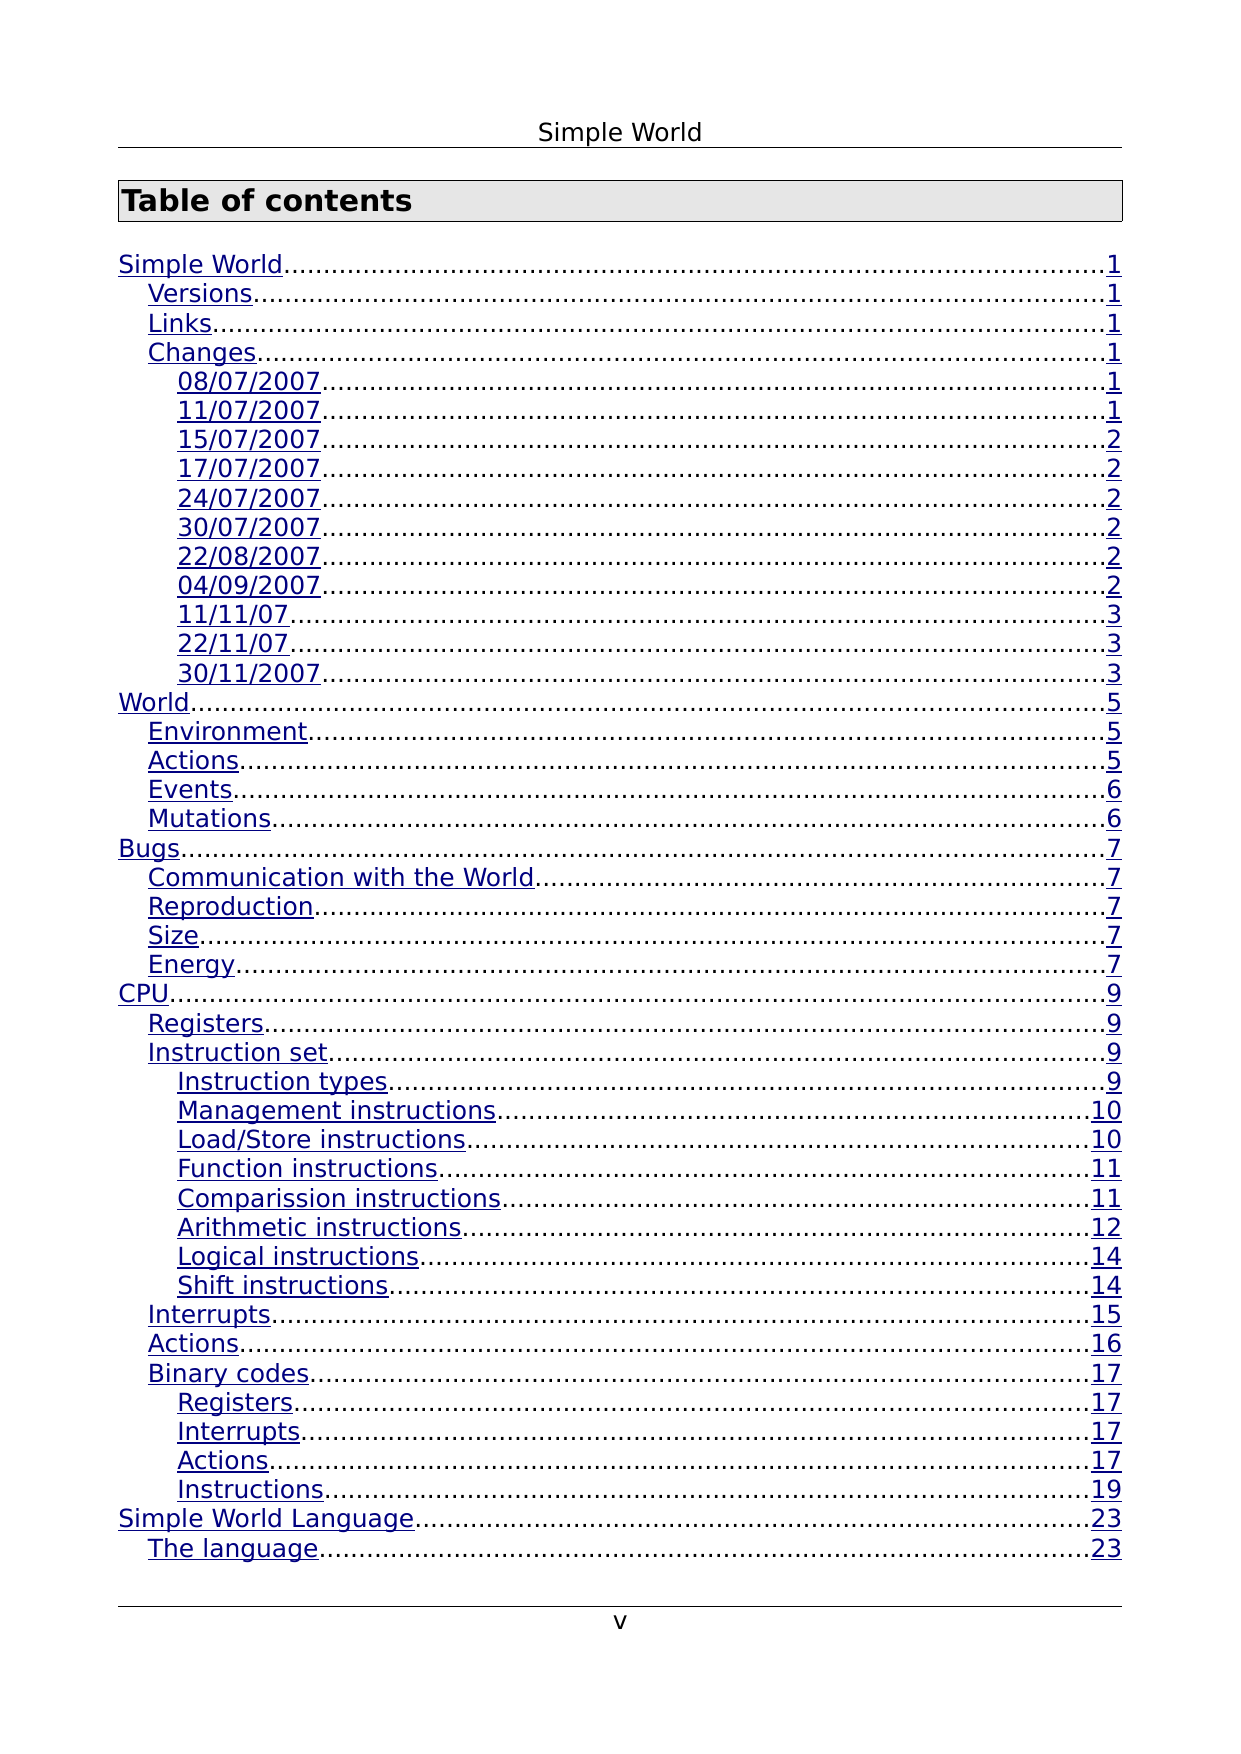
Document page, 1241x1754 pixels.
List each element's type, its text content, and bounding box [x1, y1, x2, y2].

text Management instructions 10 [177, 1096, 1122, 1126]
text 11/11/07 3 [177, 601, 1122, 630]
text Comparission instructions 11 [177, 1184, 1122, 1213]
text Events 6 [148, 776, 1122, 805]
text Links 1 [148, 309, 1122, 338]
text Load/Store instructions 10 [177, 1126, 1122, 1155]
text Logical instructions 14 [177, 1242, 1122, 1271]
text 15/07/2007 2 [177, 426, 1122, 455]
text 04/09/2007 2 [177, 571, 1122, 601]
text Simple World Language 23 [118, 1505, 1122, 1534]
text Environment 5 [148, 717, 1122, 746]
text 30/07/2007 2 [177, 513, 1122, 542]
text Actions 16 [148, 1330, 1122, 1359]
text Mutations 6 [148, 805, 1122, 834]
title Table of contents [119, 181, 1122, 221]
text Energy 7 [148, 951, 1122, 980]
text Function instructions 11 [177, 1155, 1122, 1184]
text 24/07/2007 2 [177, 484, 1122, 513]
text Size 7 [148, 921, 1122, 951]
text The language 23 [148, 1534, 1122, 1563]
text Instruction set 9 [148, 1038, 1122, 1067]
text Changes 1 [148, 338, 1122, 367]
text Reproduction 7 [148, 892, 1122, 921]
text 08/07/2007 1 [177, 367, 1122, 396]
text 22/11/07 3 [177, 630, 1122, 659]
text Registers 9 [148, 1009, 1122, 1038]
text Registers 17 [177, 1388, 1122, 1417]
text World 5 [118, 688, 1122, 717]
text 11/07/2007 1 [177, 396, 1122, 426]
text 30/11/2007 3 [177, 659, 1122, 688]
text Simple World 1 [118, 251, 1122, 280]
text Actions 17 [177, 1446, 1122, 1476]
text Instruction types 9 [177, 1067, 1122, 1096]
text Interrupts 15 [148, 1301, 1122, 1330]
text CPU 9 [118, 980, 1122, 1009]
text Arithmetic instructions 12 [177, 1213, 1122, 1242]
text Communication with the World 7 [148, 863, 1122, 892]
text 17/07/2007 2 [177, 455, 1122, 484]
text Binary codes 17 [148, 1359, 1122, 1388]
text 22/08/2007 2 [177, 542, 1122, 571]
text Versions 1 [148, 280, 1122, 309]
text Instructions 19 [177, 1476, 1122, 1505]
text Bugs 7 [118, 834, 1122, 863]
text Actions 5 [148, 746, 1122, 776]
text Interrupts 17 [177, 1417, 1122, 1446]
text Shift instructions 14 [177, 1271, 1122, 1301]
